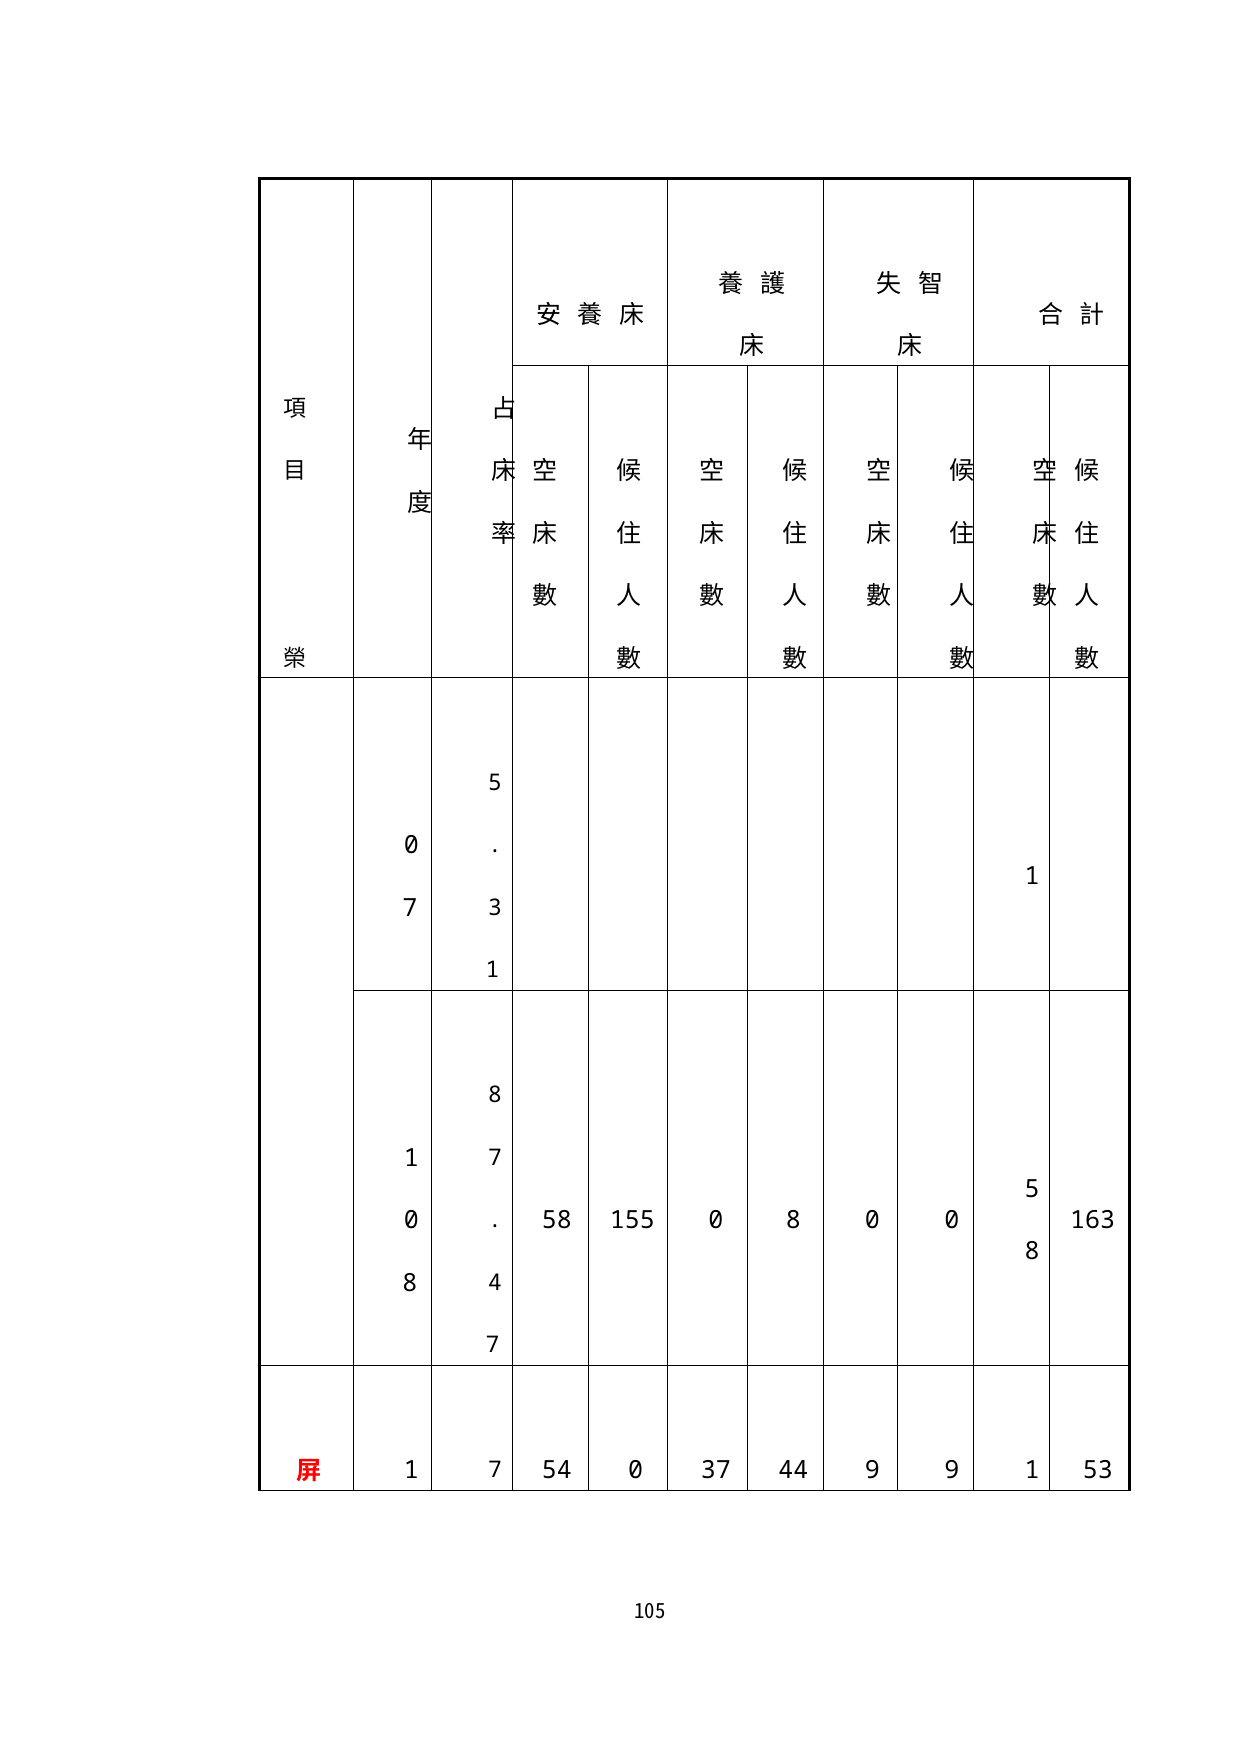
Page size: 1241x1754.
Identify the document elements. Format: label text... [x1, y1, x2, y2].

table_cell 155 [589, 991, 667, 1365]
table_header 項目 榮家別 [261, 180, 353, 677]
table_cell 58 [513, 991, 588, 1365]
table_cell 7 [432, 1366, 512, 1490]
table_cell 0 [824, 991, 897, 1365]
table_cell [1050, 678, 1128, 990]
table_cell [898, 678, 973, 990]
table_cell 54 [513, 1366, 588, 1490]
table_cell [824, 678, 897, 990]
table_cell [261, 678, 353, 1365]
table_cell [748, 678, 823, 990]
table_cell 空床數 [824, 366, 897, 677]
table_cell 0 [898, 991, 973, 1365]
table_cell 9 [824, 1366, 897, 1490]
table_header 年度 [354, 180, 431, 677]
table_cell 87.47 [432, 991, 512, 1365]
table_cell 58 [974, 991, 1049, 1365]
table_cell 0 [589, 1366, 667, 1490]
table_cell [589, 678, 667, 990]
table_cell 37 [668, 1366, 747, 1490]
table_cell 9 [898, 1366, 973, 1490]
table_cell 空床數 [974, 366, 1049, 677]
table_cell 候住人數 [1050, 366, 1128, 677]
table_cell 5.31 [432, 678, 512, 990]
table_cell 空床數 [513, 366, 588, 677]
table_cell 屏 [261, 1366, 353, 1490]
table_cell 0 [668, 991, 747, 1365]
table_header 安養床 [513, 180, 667, 365]
table_cell 候住人數 [748, 366, 823, 677]
table_cell 1 [354, 1366, 431, 1490]
table_cell 8 [748, 991, 823, 1365]
table_cell 108 [354, 991, 431, 1365]
table_header 占床率 [432, 180, 512, 677]
table_cell 1 [974, 678, 1049, 990]
table_header 失智床 [824, 180, 973, 365]
table_cell [513, 678, 588, 990]
table_cell 候住人數 [589, 366, 667, 677]
table_header 養護床 [668, 180, 823, 365]
table_cell [668, 678, 747, 990]
table_cell 空床數 [668, 366, 747, 677]
table_cell 候住人數 [898, 366, 973, 677]
table_cell 163 [1050, 991, 1128, 1365]
table_cell 07 [354, 678, 431, 990]
table_cell 1 [974, 1366, 1049, 1490]
table_header 合計 [974, 180, 1128, 365]
table_cell 53 [1050, 1366, 1128, 1490]
table_cell 44 [748, 1366, 823, 1490]
